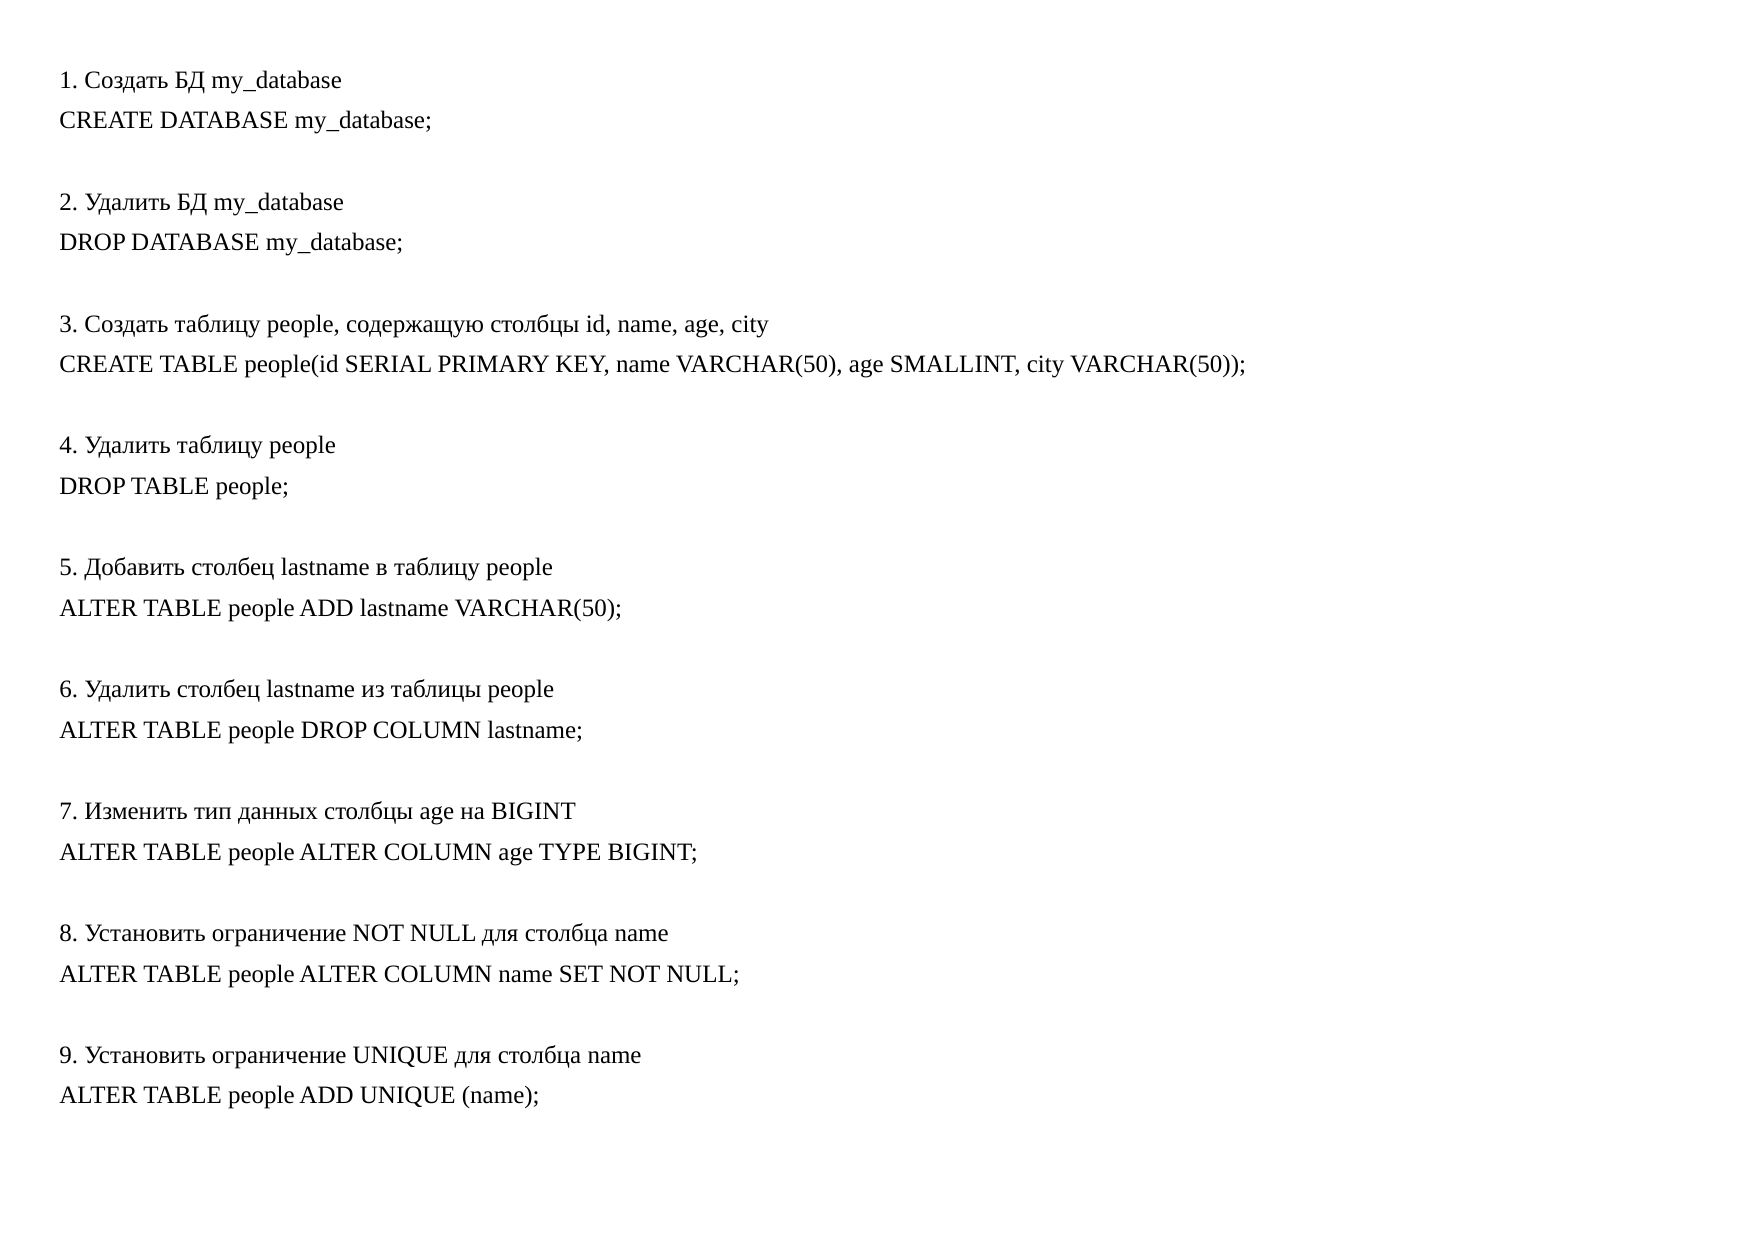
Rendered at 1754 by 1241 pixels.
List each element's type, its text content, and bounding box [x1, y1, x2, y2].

text CREATE DATABASE my_database; [59, 106, 1695, 134]
text 9. Установить ограничение UNIQUE для столбца name [59, 1040, 1695, 1069]
text 3. Создать таблицу people, содержащую столбцы id, name, age, city [59, 309, 1695, 337]
text DROP DATABASE my_database; [59, 227, 1695, 256]
text 2. Удалить БД my_database [59, 187, 1695, 216]
text DROP TABLE people; [59, 471, 1695, 500]
text 1. Создать БД my_database [59, 65, 1695, 94]
text 6. Удалить столбец lastname из таблицы people [59, 674, 1695, 703]
text ALTER TABLE people ALTER COLUMN age TYPE BIGINT; [59, 837, 1695, 866]
text 4. Удалить таблицу people [59, 431, 1695, 459]
text 7. Изменить тип данных столбцы age на BIGINT [59, 796, 1695, 825]
text ALTER TABLE people ADD UNIQUE (name); [59, 1081, 1695, 1109]
text 5. Добавить столбец lastname в таблицу people [59, 552, 1695, 581]
text ALTER TABLE people ADD lastname VARCHAR(50); [59, 593, 1695, 622]
text ALTER TABLE people DROP COLUMN lastname; [59, 715, 1695, 744]
text CREATE TABLE people(id SERIAL PRIMARY KEY, name VARCHAR(50), age SMALLINT, city VARCHAR(50)); [59, 349, 1695, 378]
text 8. Установить ограничение NOT NULL для столбца name [59, 918, 1695, 947]
text ALTER TABLE people ALTER COLUMN name SET NOT NULL; [59, 959, 1695, 987]
